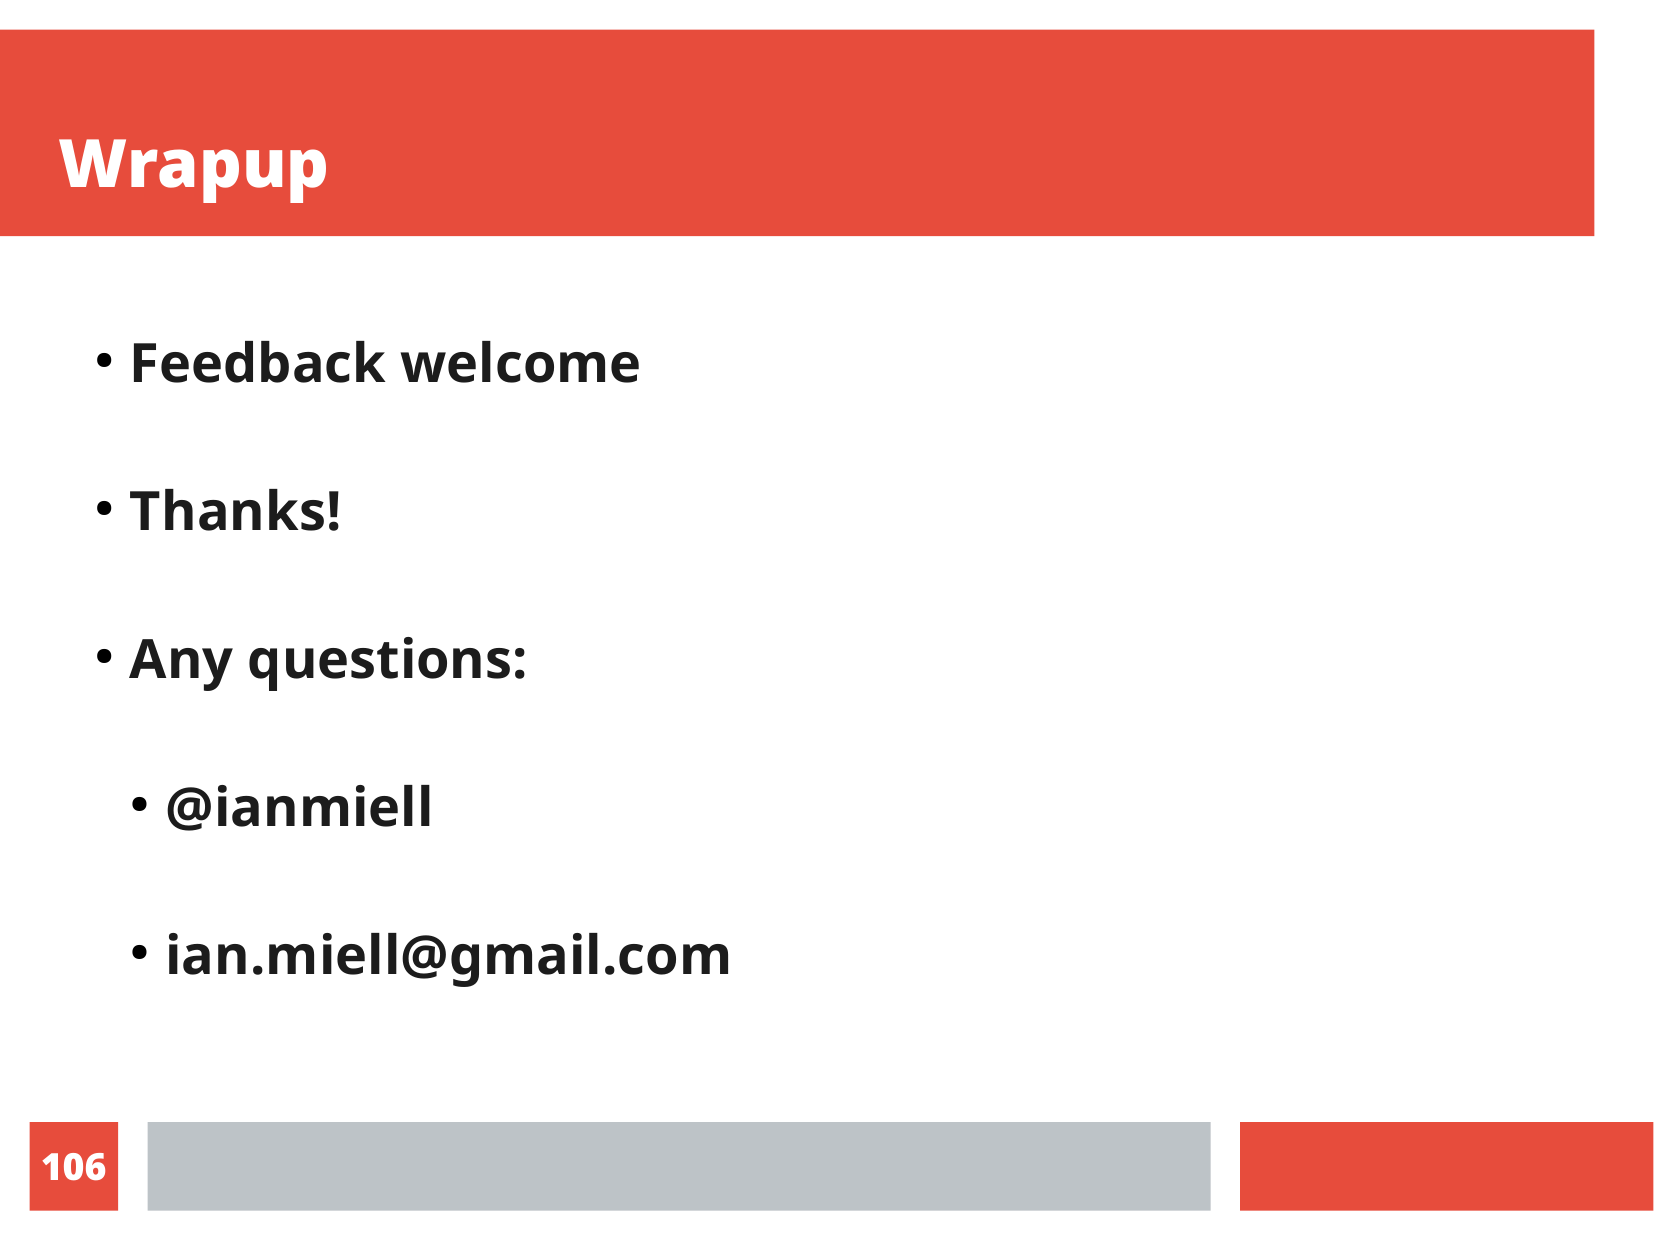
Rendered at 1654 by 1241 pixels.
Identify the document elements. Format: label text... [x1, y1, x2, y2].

title Wrapup [59, 59, 1595, 207]
subtitle Feedback welcome Thanks! Any questions: @ianmiell ian.miell@gmail.com [59, 324, 1565, 1093]
